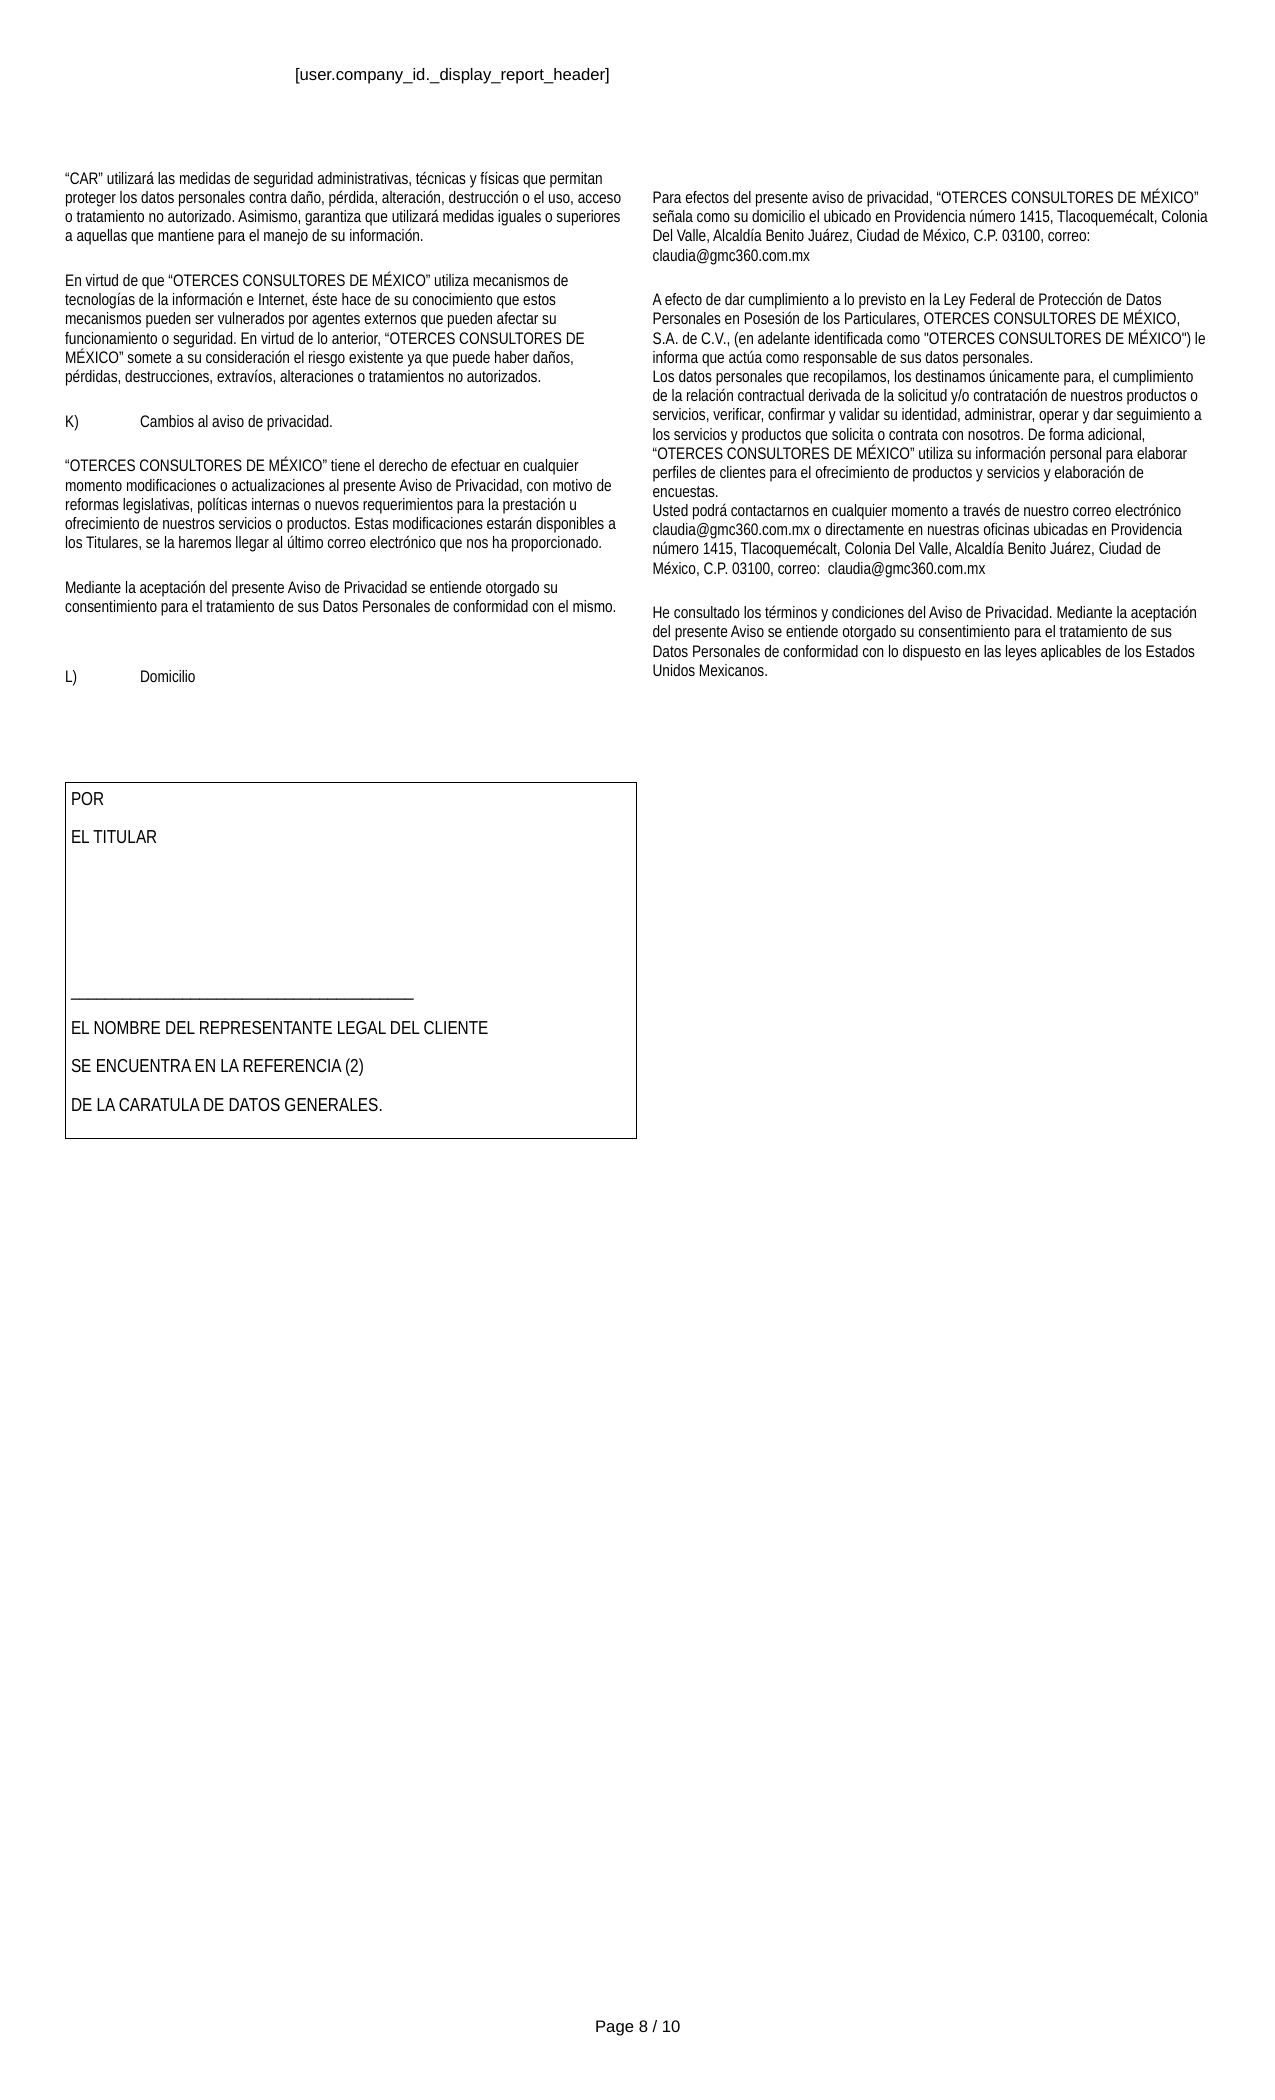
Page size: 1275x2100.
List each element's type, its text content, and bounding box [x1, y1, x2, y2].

text Los datos personales que recopilamos, los destinamos únicamente para, el cumplimiento de la relación contractual derivada de la solicitud y/o contratación de nuestros productos o servicios, verificar, confirmar y validar su identidad, administrar, operar y dar seguimiento a los servicios y productos que solicita o contrata con nosotros. De forma adicional, “OTERCES CONSULTORES DE MÉXICO” utiliza su información personal para elaborar perfiles de clientes para el ofrecimiento de productos y servicios y elaboración de encuestas. [652, 367, 1210, 501]
text Para efectos del presente aviso de privacidad, “OTERCES CONSULTORES DE MÉXICO” señala como su domicilio el ubicado en Providencia número 1415, Tlacoquemécalt, Colonia Del Valle, Alcaldía Benito Juárez, Ciudad de México, C.P. 03100, correo: claudia@gmc360.com.mx [652, 188, 1210, 264]
text Mediante la aceptación del presente Aviso de Privacidad se entiende otorgado su consentimiento para el tratamiento de sus Datos Personales de conformidad con el mismo. [65, 577, 622, 616]
table_header POR EL TITULAR ________________________________________ EL NOMBRE DEL REPRESENTANTE LEGAL DEL CLIENTE SE ENCUENTRA EN LA REFERENCIA (2) DE LA CARATULA DE DATOS GENERALES. [66, 783, 636, 1137]
text He consultado los términos y condiciones del Aviso de Privacidad. Mediante la aceptación del presente Aviso se entiende otorgado su consentimiento para el tratamiento de sus Datos Personales de conformidad con lo dispuesto en las leyes aplicables de los Estados Unidos Mexicanos. [652, 603, 1210, 680]
text En virtud de que “OTERCES CONSULTORES DE MÉXICO” utiliza mecanismos de tecnologías de la información e Internet, éste hace de su conocimiento que estos mecanismos pueden ser vulnerados por agentes externos que pueden afectar su funcionamiento o seguridad. En virtud de lo anterior, “OTERCES CONSULTORES DE MÉXICO” somete a su consideración el riesgo existente ya que puede haber daños, pérdidas, destrucciones, extravíos, alteraciones o tratamientos no autorizados. [65, 271, 622, 386]
text L) Domicilio [65, 667, 622, 686]
text “CAR” utilizará las medidas de seguridad administrativas, técnicas y físicas que permitan proteger los datos personales contra daño, pérdida, alteración, destrucción o el uso, acceso o tratamiento no autorizado. Asimismo, garantiza que utilizará medidas iguales o superiores a aquellas que mantiene para el manejo de su información. [65, 169, 622, 245]
text K) Cambios al aviso de privacidad. [65, 411, 622, 431]
text “OTERCES CONSULTORES DE MÉXICO” tiene el derecho de efectuar en cualquier momento modificaciones o actualizaciones al presente Aviso de Privacidad, con motivo de reformas legislativas, políticas internas o nuevos requerimientos para la prestación u ofrecimiento de nuestros servicios o productos. Estas modificaciones estarán disponibles a los Titulares, se la haremos llegar al último correo electrónico que nos ha proporcionado. [65, 456, 622, 552]
text A efecto de dar cumplimiento a lo previsto en la Ley Federal de Protección de Datos Personales en Posesión de los Particulares, OTERCES CONSULTORES DE MÉXICO, S.A. de C.V., (en adelante identificada como "OTERCES CONSULTORES DE MÉXICO") le informa que actúa como responsable de sus datos personales. [652, 290, 1210, 367]
text Usted podrá contactarnos en cualquier momento a través de nuestro correo electrónico claudia@gmc360.com.mx o directamente en nuestras oficinas ubicadas en Providencia número 1415, Tlacoquemécalt, Colonia Del Valle, Alcaldía Benito Juárez, Ciudad de México, C.P. 03100, correo: claudia@gmc360.com.mx [652, 501, 1210, 578]
